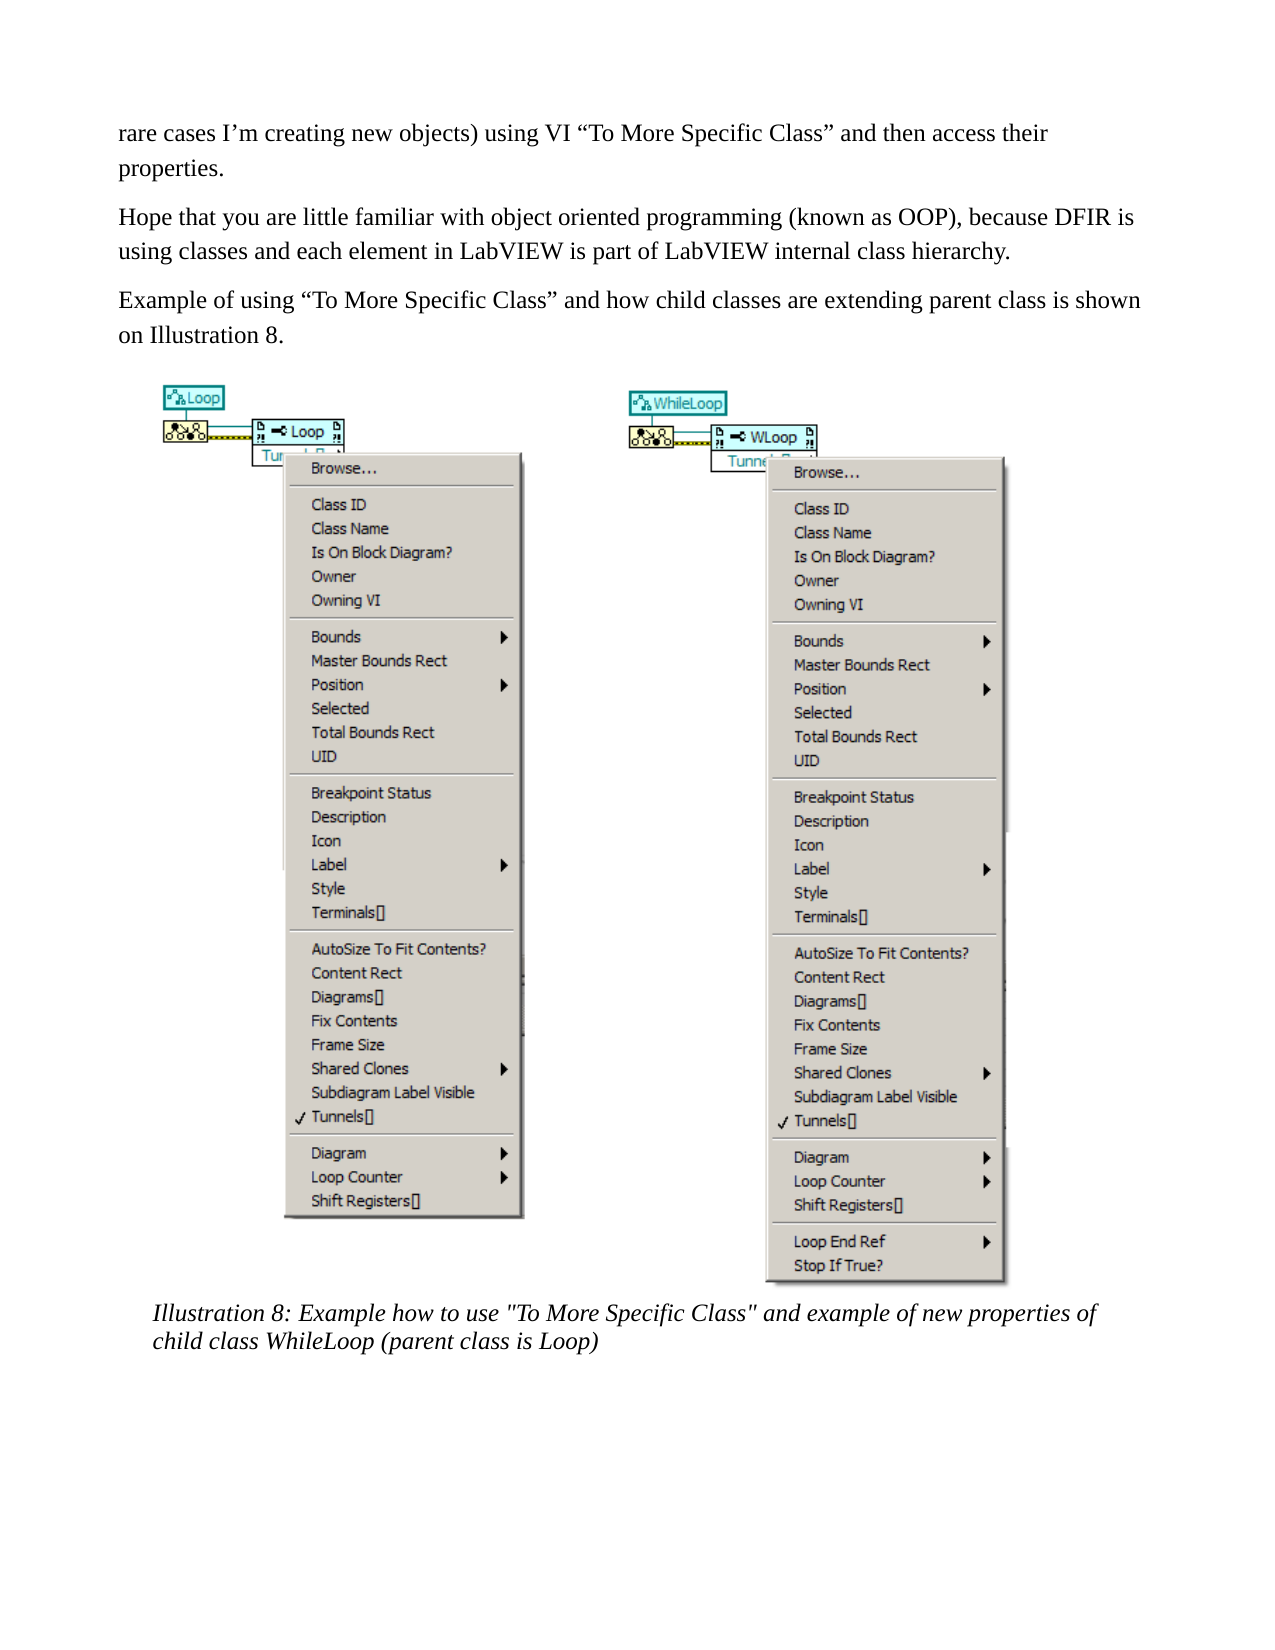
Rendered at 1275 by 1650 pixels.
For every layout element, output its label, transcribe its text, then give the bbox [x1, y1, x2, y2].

text Illustration 8: Example how to use "To More Specific Class" and example of new properties of child class WhileLoop (parent class is Loop) [152, 1298, 1123, 1355]
text Example of using “To More Specific Class” and how child classes are extending parent class is shown on Illustration 8. [118, 285, 1157, 348]
text Hope that you are little familiar with object oriented programming (known as OOP), because DFIR is using classes and each element in LabVIEW is part of LabVIEW internal class hierarchy. [118, 202, 1157, 265]
text rare cases I’m creating new objects) using VI “To More Specific Class” and then access their properties. [118, 118, 1157, 181]
picture [152, 381, 1026, 1298]
